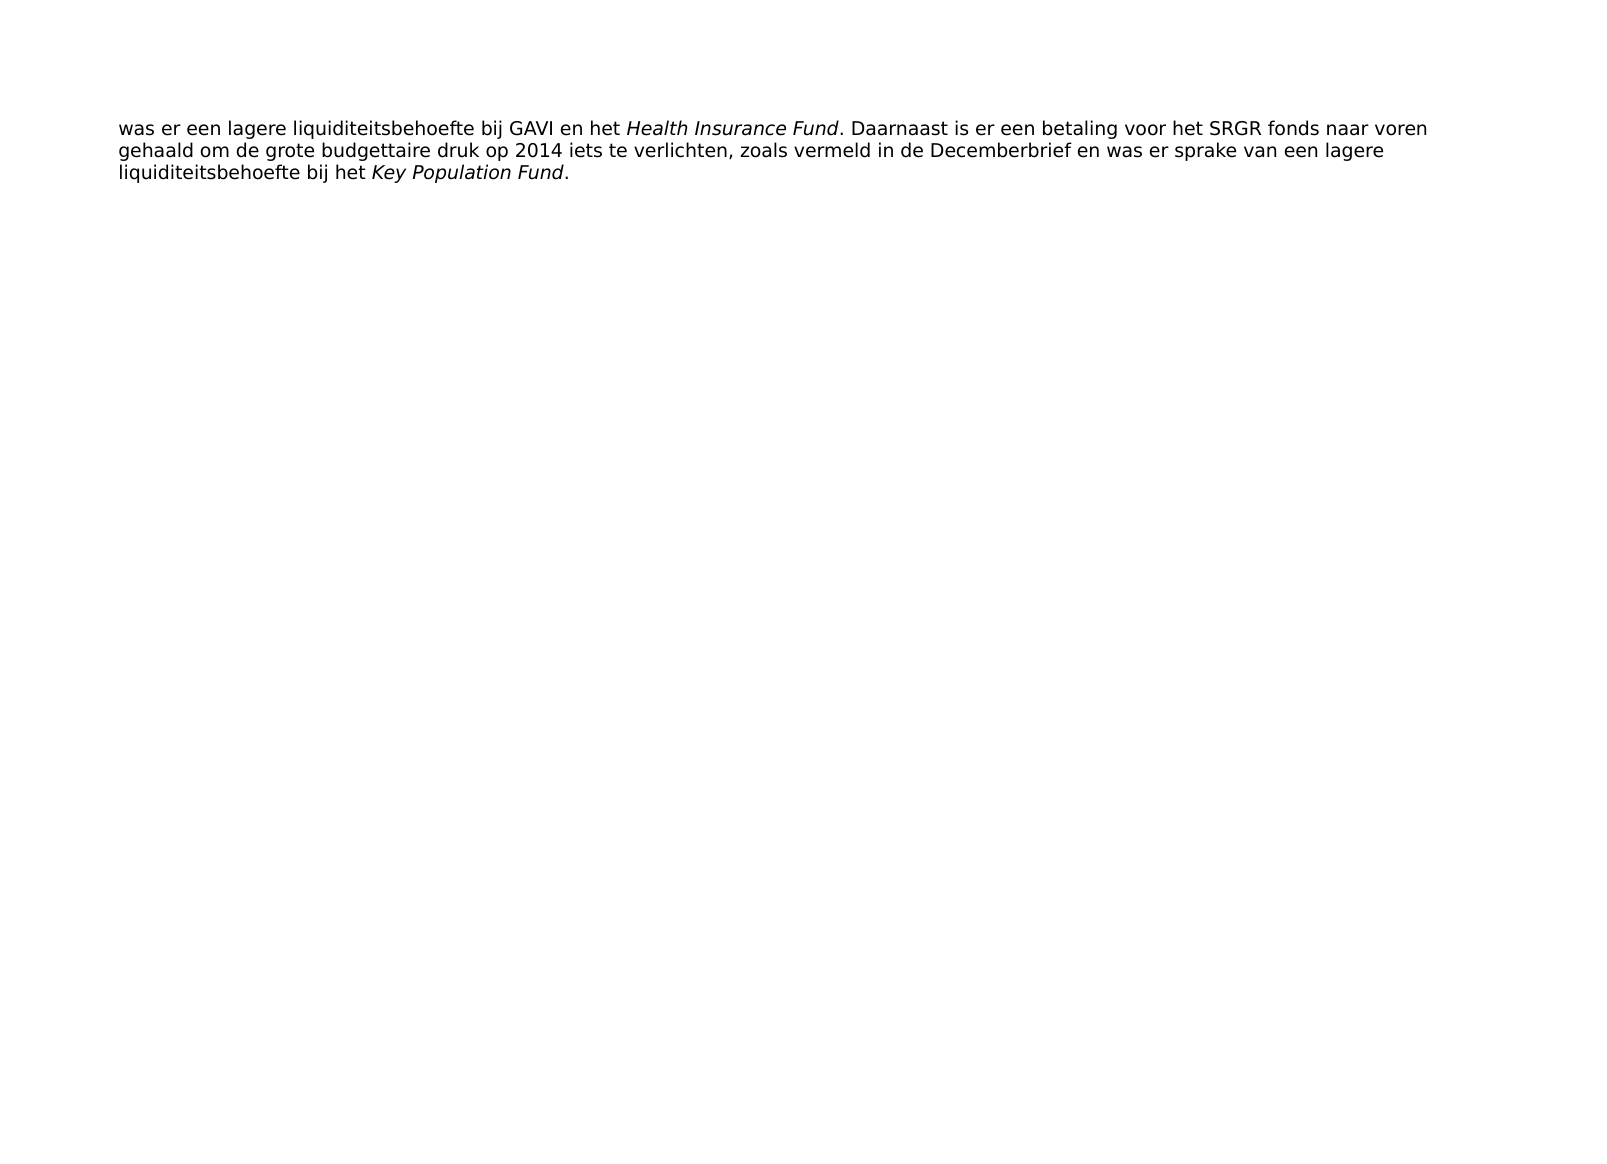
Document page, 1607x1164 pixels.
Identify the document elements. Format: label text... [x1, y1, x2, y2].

text was er een lagere liquiditeitsbehoefte bij GAVI en het Health Insurance Fund. Daarnaast is er een betaling voor het SRGR fonds naar voren gehaald om de grote budgettaire druk op 2014 iets te verlichten, zoals vermeld in de Decemberbrief en was er sprake van een lagere liquiditeitsbehoefte bij het Key Population Fund. [118, 118, 1488, 184]
